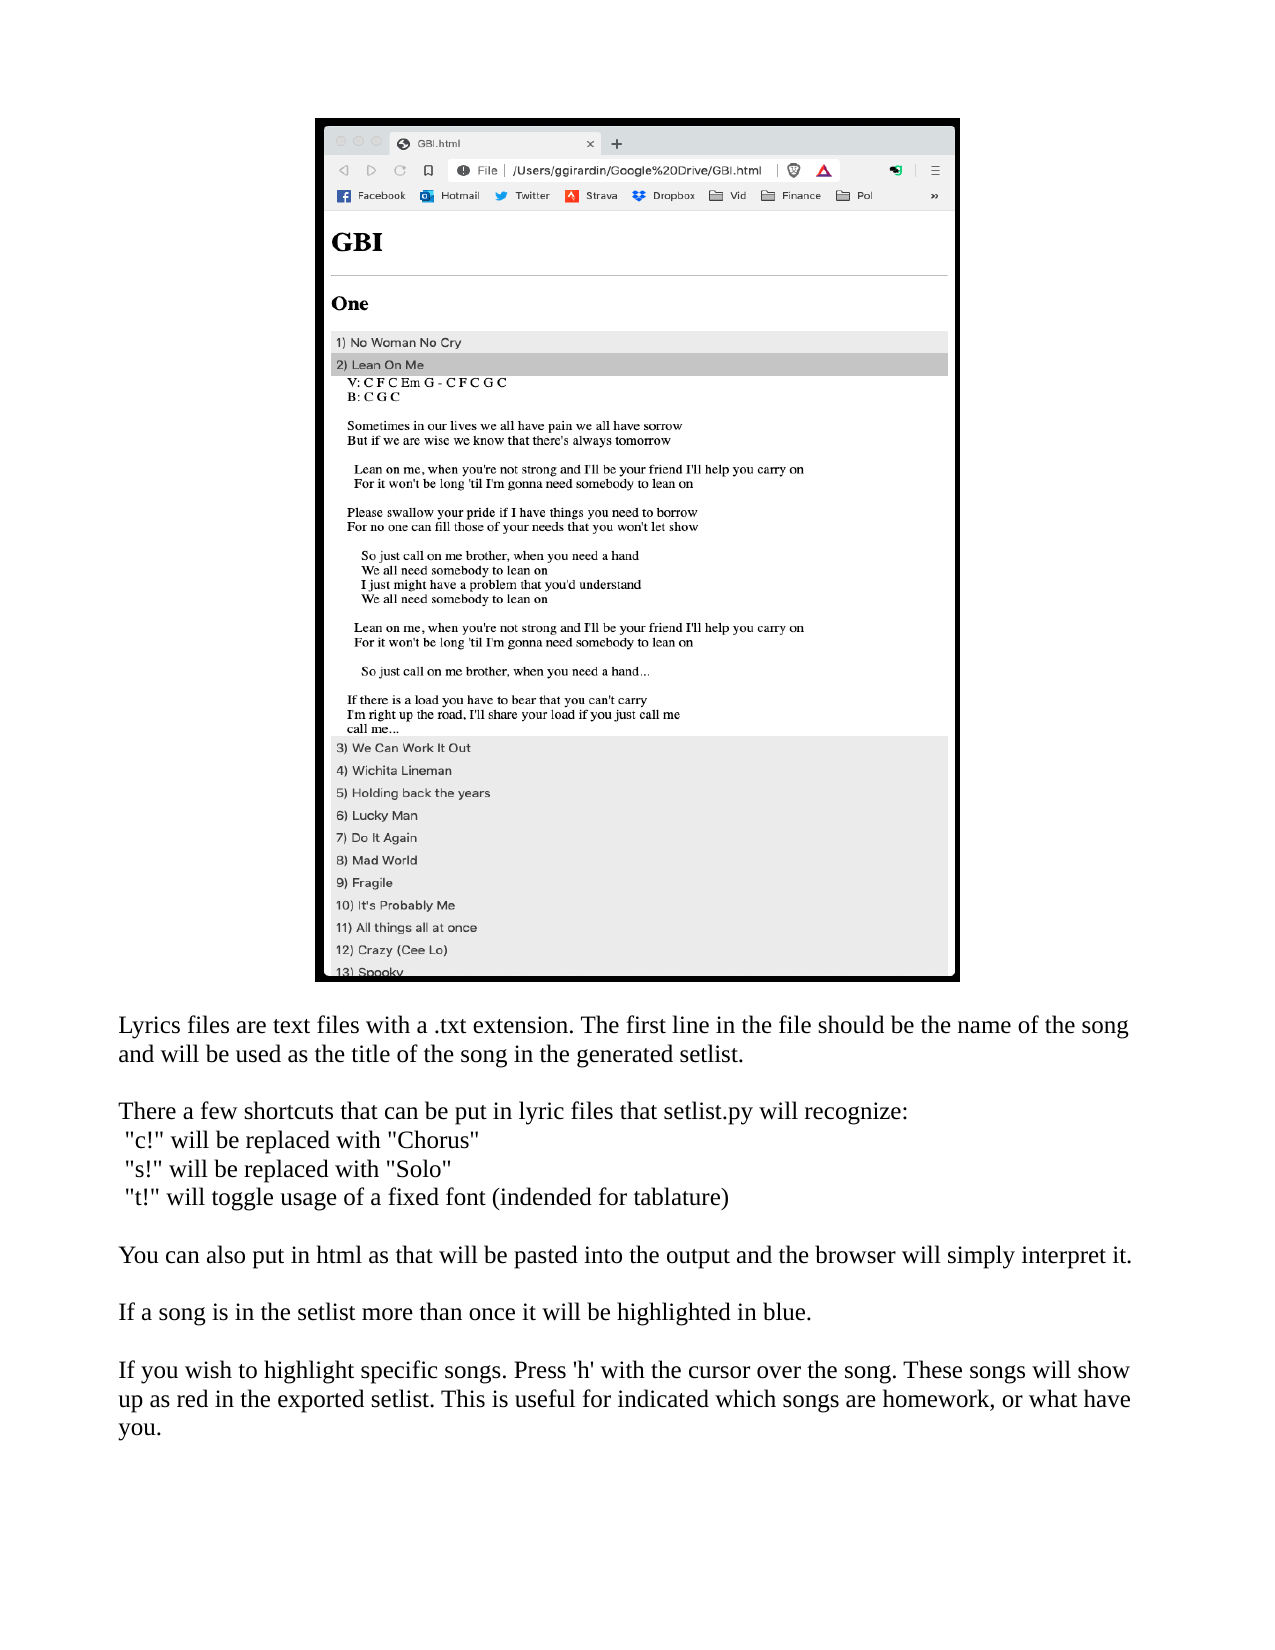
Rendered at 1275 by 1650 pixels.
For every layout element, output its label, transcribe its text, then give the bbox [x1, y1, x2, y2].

text You can also put in html as that will be pasted into the output and the browser will simply interpret it. [118, 1240, 1157, 1269]
text "t!" will toggle usage of a fixed font (indended for tablature) [118, 1182, 1157, 1211]
picture [315, 118, 960, 982]
text There a few shortcuts that can be put in lyric files that setlist.py will recognize: [118, 1096, 1157, 1125]
text "c!" will be replaced with "Chorus" [118, 1125, 1157, 1154]
text If a song is in the setlist more than once it will be highlighted in blue. [118, 1297, 1157, 1326]
text Lyrics files are text files with a .txt extension. The first line in the file should be the name of the song and will be used as the title of the song in the generated setlist. [118, 1010, 1157, 1067]
text "s!" will be replaced with "Solo" [118, 1154, 1157, 1182]
text If you wish to highlight specific songs. Press 'h' with the cursor over the song. These songs will show up as red in the exported setlist. This is useful for indicated which songs are homework, or what have you. [118, 1355, 1157, 1441]
